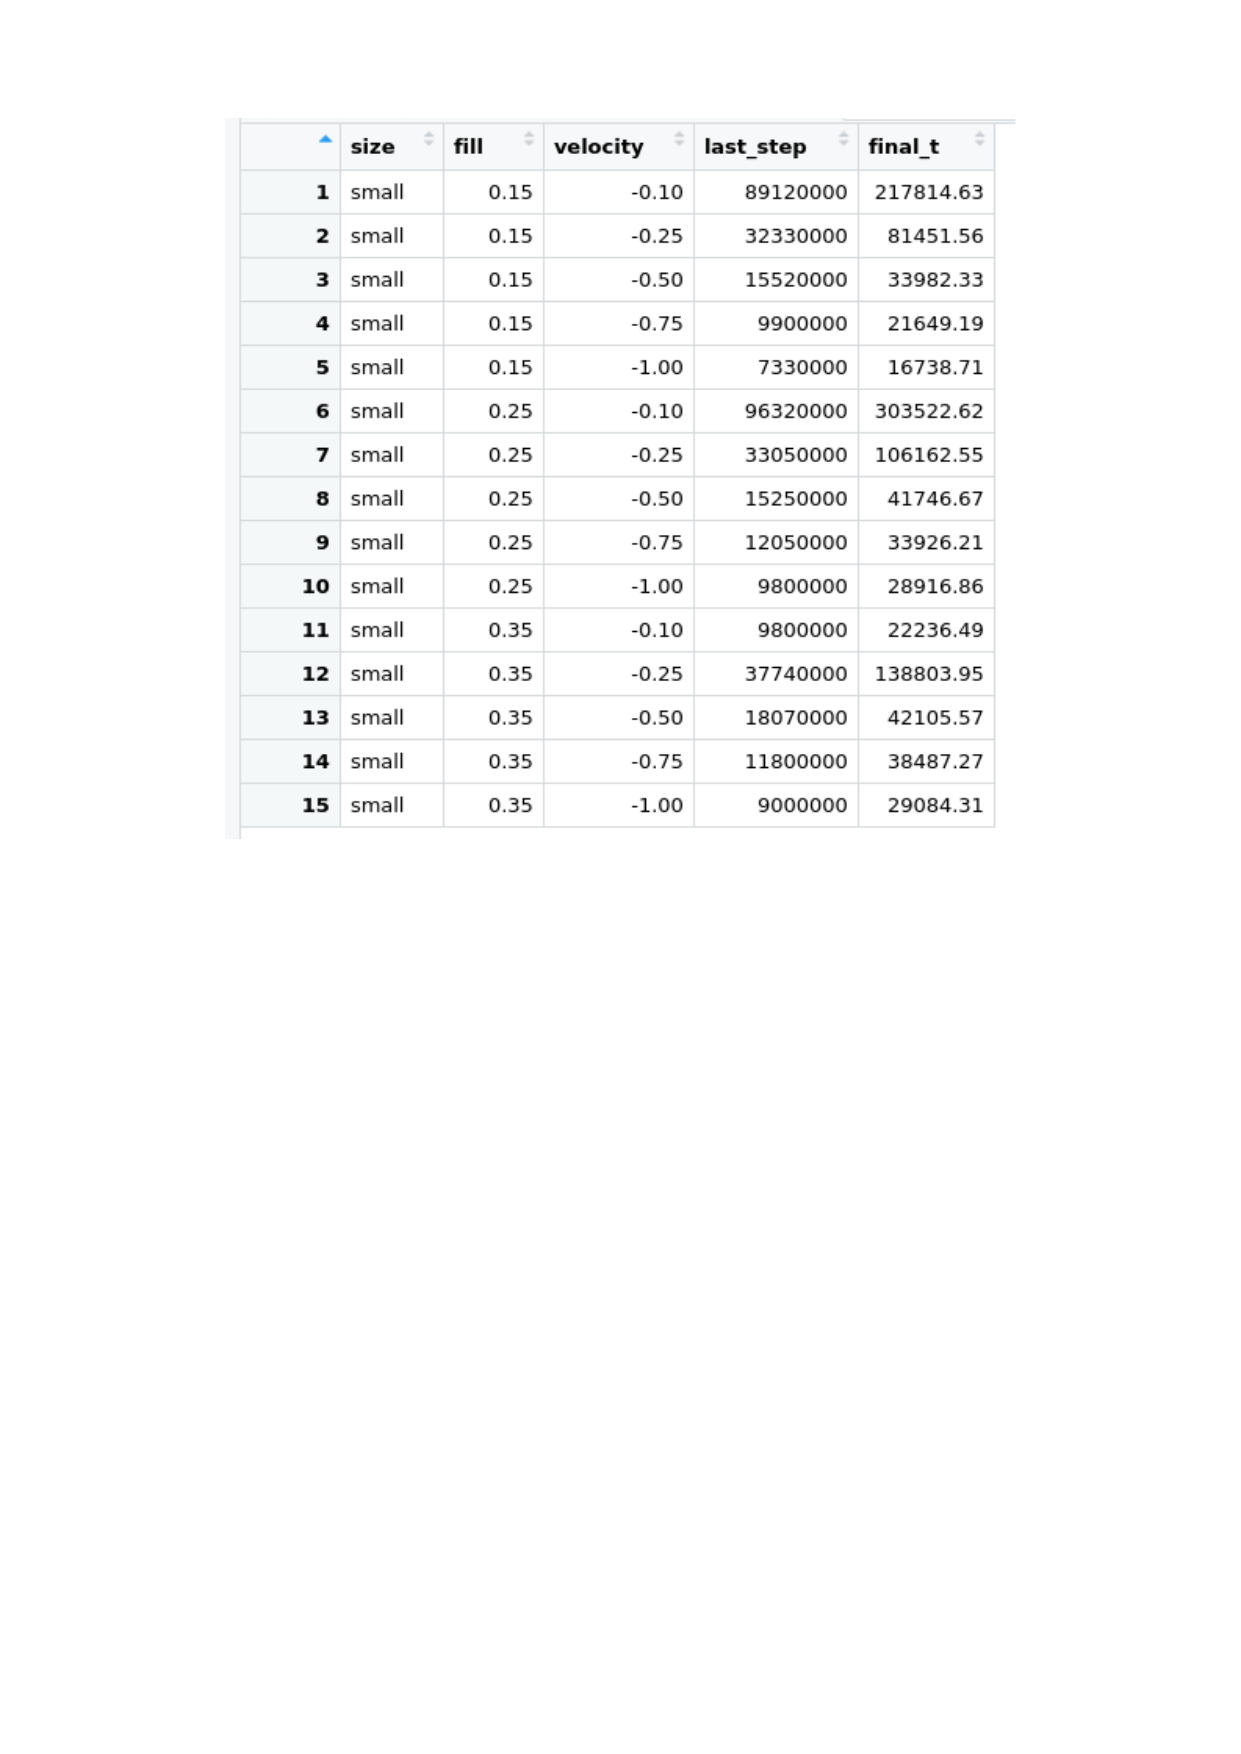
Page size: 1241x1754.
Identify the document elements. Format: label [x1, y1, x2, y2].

picture [225, 118, 1016, 839]
